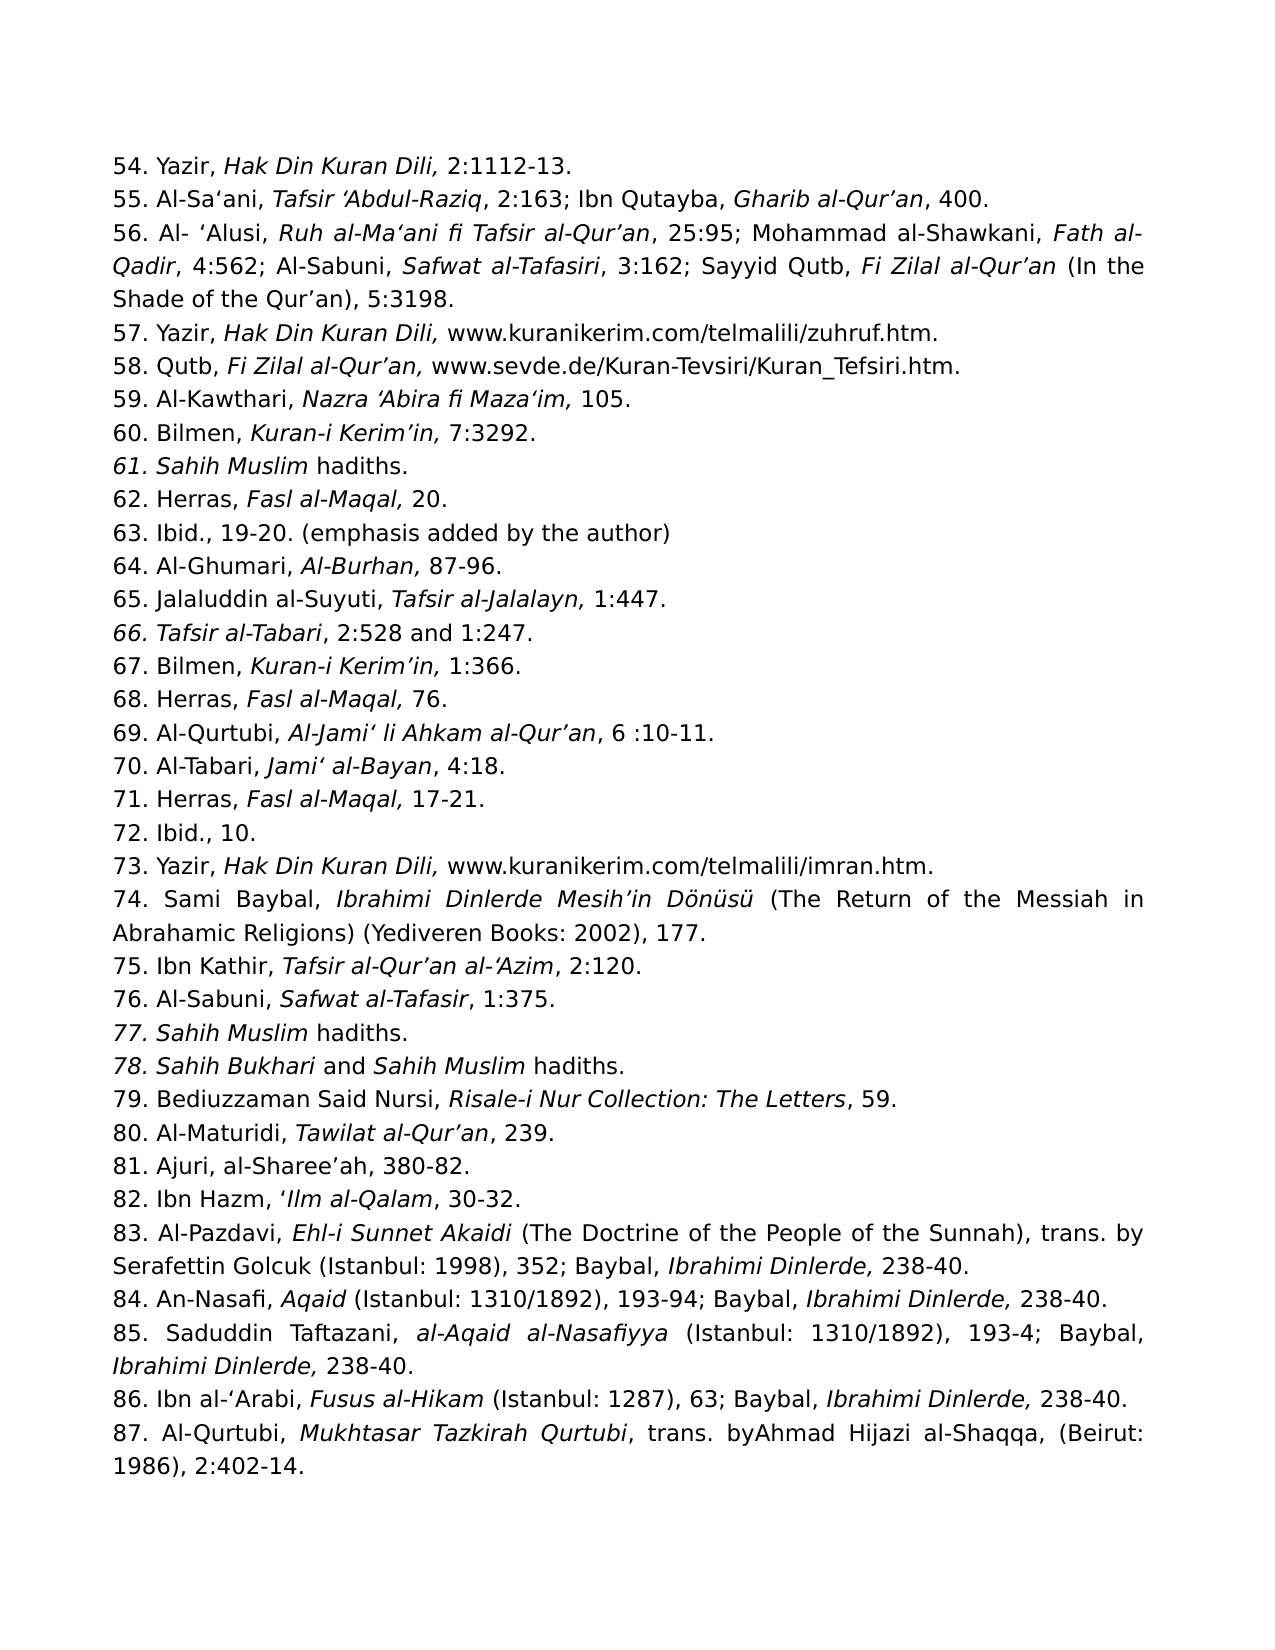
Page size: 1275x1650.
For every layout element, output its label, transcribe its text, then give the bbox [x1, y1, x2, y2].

text 64. Al-Ghumari, Al-Burhan, 87-96. [112, 548, 1145, 581]
text 61. Sahih Muslim hadiths. [112, 448, 1145, 481]
text 67. Bilmen, Kuran-i Kerim’in, 1:366. [112, 648, 1145, 681]
text 62. Herras, Fasl al-Maqal, 20. [112, 481, 1145, 514]
text 66. Tafsir al-Tabari, 2:528 and 1:247. [112, 614, 1145, 648]
text 76. Al-Sabuni, Safwat al-Tafasir, 1:375. [112, 981, 1145, 1014]
text 59. Al-Kawthari, Nazra ‘Abira fi Maza‘im, 105. [112, 381, 1145, 414]
text 56. Al- ‘Alusi, Ruh al-Ma‘ani fi Tafsir al-Qur’an, 25:95; Mohammad al-Shawkani, Fath al-Qadir, 4:562; Al-Sabuni, Safwat al-Tafasiri, 3:162; Sayyid Qutb, Fi Zilal al-Qur’an (In the Shade of the Qur’an), 5:3198. [112, 214, 1145, 314]
text 58. Qutb, Fi Zilal al-Qur’an, www.sevde.de/Kuran-Tevsiri/Kuran_Tefsiri.htm. [112, 348, 1145, 381]
text 82. Ibn Hazm, ‘Ilm al-Qalam, 30-32. [112, 1181, 1145, 1214]
text 65. Jalaluddin al-Suyuti, Tafsir al-Jalalayn, 1:447. [112, 581, 1145, 614]
text 80. Al-Maturidi, Tawilat al-Qur’an, 239. [112, 1114, 1145, 1148]
text 87. Al-Qurtubi, Mukhtasar Tazkirah Qurtubi, trans. byAhmad Hijazi al-Shaqqa, (Beirut: 1986), 2:402-14. [112, 1414, 1145, 1481]
text 86. Ibn al-‘Arabi, Fusus al-Hikam (Istanbul: 1287), 63; Baybal, Ibrahimi Dinlerde, 238-40. [112, 1381, 1145, 1414]
text 78. Sahih Bukhari and Sahih Muslim hadiths. [112, 1048, 1145, 1081]
text 83. Al-Pazdavi, Ehl-i Sunnet Akaidi (The Doctrine of the People of the Sunnah), trans. by Serafettin Golcuk (Istanbul: 1998), 352; Baybal, Ibrahimi Dinlerde, 238-40. [112, 1214, 1145, 1281]
text 72. Ibid., 10. [112, 814, 1145, 848]
text 84. An-Nasafi, Aqaid (Istanbul: 1310/1892), 193-94; Baybal, Ibrahimi Dinlerde, 238-40. [112, 1281, 1145, 1314]
text 71. Herras, Fasl al-Maqal, 17-21. [112, 781, 1145, 814]
text 60. Bilmen, Kuran-i Kerim’in, 7:3292. [112, 414, 1145, 448]
text 68. Herras, Fasl al-Maqal, 76. [112, 681, 1145, 714]
text 77. Sahih Muslim hadiths. [112, 1014, 1145, 1048]
text 73. Yazir, Hak Din Kuran Dili, www.kuranikerim.com/telmalili/imran.htm. [112, 848, 1145, 881]
text 54. Yazir, Hak Din Kuran Dili, 2:1112-13. [112, 148, 1145, 181]
text 55. Al-Sa‘ani, Tafsir ‘Abdul-Raziq, 2:163; Ibn Qutayba, Gharib al-Qur’an, 400. [112, 181, 1145, 214]
text 79. Bediuzzaman Said Nursi, Risale-i Nur Collection: The Letters, 59. [112, 1081, 1145, 1114]
text 75. Ibn Kathir, Tafsir al-Qur’an al-‘Azim, 2:120. [112, 948, 1145, 981]
text 74. Sami Baybal, Ibrahimi Dinlerde Mesih’in Dönüsü (The Return of the Messiah in Abrahamic Religions) (Yediveren Books: 2002), 177. [112, 881, 1145, 948]
text 70. Al-Tabari, Jami‘ al-Bayan, 4:18. [112, 748, 1145, 781]
text 69. Al-Qurtubi, Al-Jami‘ li Ahkam al-Qur’an, 6 :10-11. [112, 714, 1145, 748]
text 63. Ibid., 19-20. (emphasis added by the author) [112, 514, 1145, 548]
text 81. Ajuri, al-Sharee’ah, 380-82. [112, 1148, 1145, 1181]
text 85. Saduddin Taftazani, al-Aqaid al-Nasafiyya (Istanbul: 1310/1892), 193-4; Baybal, Ibrahimi Dinlerde, 238-40. [112, 1314, 1145, 1381]
text 57. Yazir, Hak Din Kuran Dili, www.kuranikerim.com/telmalili/zuhruf.htm. [112, 314, 1145, 348]
